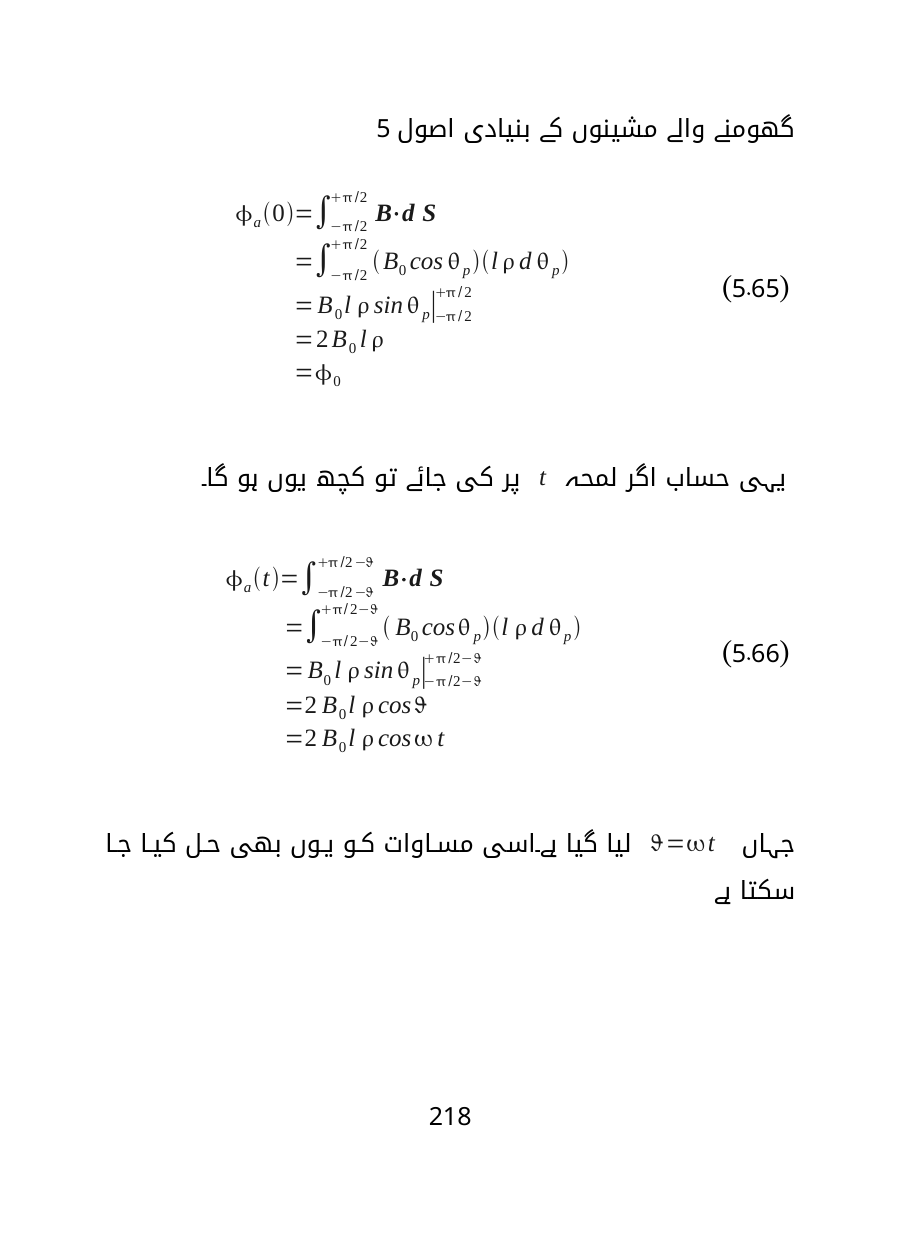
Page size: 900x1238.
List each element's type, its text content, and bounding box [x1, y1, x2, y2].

text جہاں لیا گیا ہے۔اسی مساوات کو یوں بھی حل کیا جا سکتا ہے [105, 820, 795, 915]
table_header (5.65) [691, 182, 795, 408]
table_header [105, 182, 691, 408]
table_header (5.66) [693, 548, 795, 773]
table_header [105, 548, 692, 773]
text یہی حساب اگر لمحہپر کی جائے تو کچھ یوں ہو گا۔ [105, 454, 795, 502]
